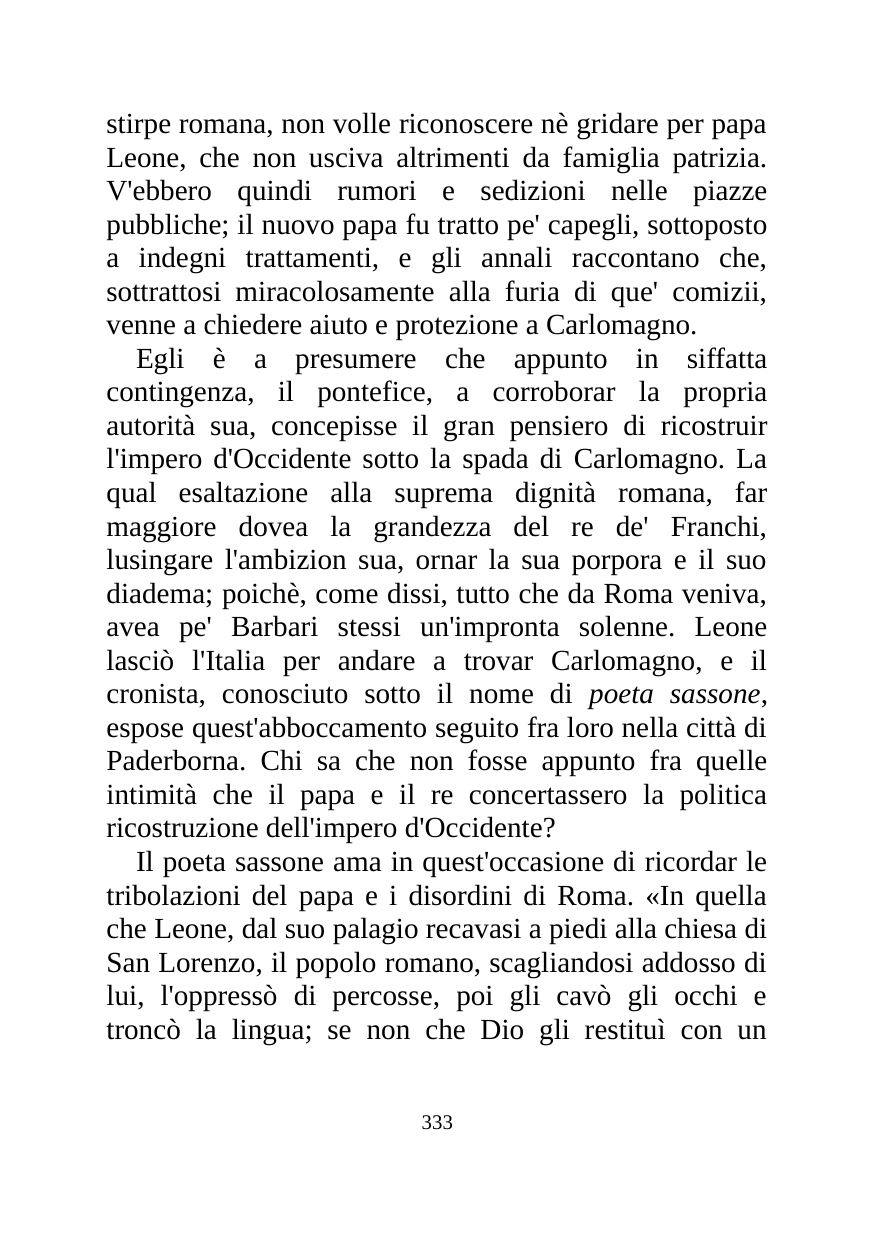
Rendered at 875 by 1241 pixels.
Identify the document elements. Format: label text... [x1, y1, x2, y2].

text Egli è a presumere che appunto in siffatta contingenza, il pontefice, a corroborar la propria autorità sua, concepisse il gran pensiero di ricostruir l'impero d'Occidente sotto la spada di Carlomagno. La qual esaltazione alla suprema dignità romana, far maggiore dovea la grandezza del re de' Franchi, lusingare l'ambizion sua, ornar la sua porpora e il suo diadema; poichè, come dissi, tutto che da Roma veniva, avea pe' Barbari stessi un'impronta solenne. Leone lasciò l'Italia per andare a trovar Carlomagno, e il cronista, conosciuto sotto il nome di poeta sassone, espose quest'abboccamento seguito fra loro nella città di Paderborna. Chi sa che non fosse appunto fra quelle intimità che il papa e il re concertassero la politica ricostruzione dell'impero d'Occidente? [106, 341, 768, 844]
text Il poeta sassone ama in quest'occasione di ricordar le tribolazioni del papa e i disordini di Roma. «In quella che Leone, dal suo palagio recavasi a piedi alla chiesa di San Lorenzo, il popolo romano, scagliandosi addosso di lui, l'oppressò di percosse, poi gli cavò gli occhi e troncò la lingua; se non che Dio gli restituì con un [106, 844, 768, 1045]
text stirpe romana, non volle riconoscere nè gridare per papa Leone, che non usciva altrimenti da famiglia patrizia. V'ebbero quindi rumori e sedizioni nelle piazze pubbliche; il nuovo papa fu tratto pe' capegli, sottoposto a indegni trattamenti, e gli annali raccontano che, sottrattosi miracolosamente alla furia di que' comizii, venne a chiedere aiuto e protezione a Carlomagno. [106, 106, 768, 341]
